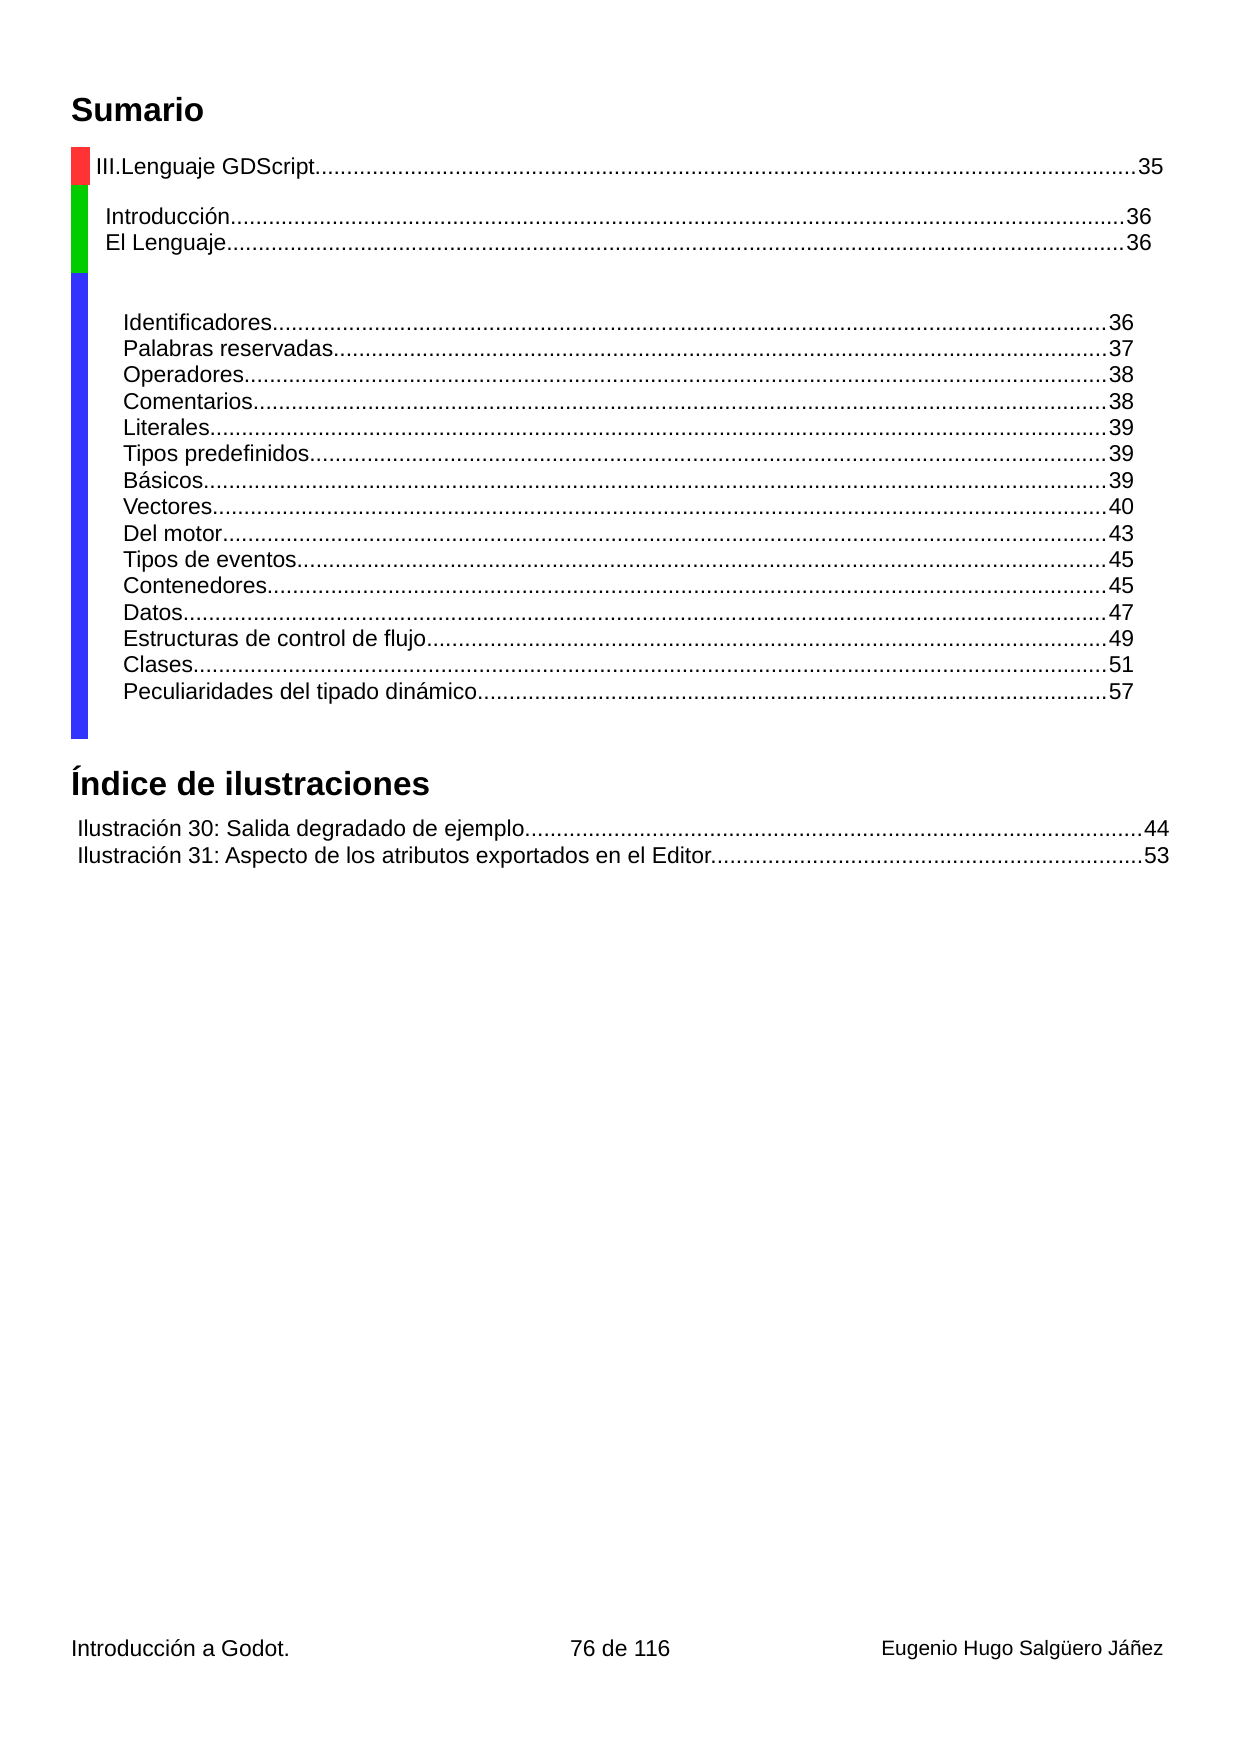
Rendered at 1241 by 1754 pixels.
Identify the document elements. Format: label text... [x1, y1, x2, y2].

text El Lenguaje 36 [88, 229, 1169, 273]
text Del motor 43 [88, 519, 1169, 546]
text Ilustración 31: Aspecto de los atributos exportados en el Editor. 53 [71, 842, 1169, 868]
text Tipos de eventos 45 [88, 546, 1169, 572]
text Identificadores 36 [88, 273, 1169, 335]
text Contenedores 45 [88, 572, 1169, 598]
text Tipos predefinidos 39 [88, 440, 1169, 467]
text Palabras reservadas 37 [88, 335, 1169, 361]
text Ilustración 30: Salida degradado de ejemplo. 44 [71, 815, 1169, 842]
text Operadores 38 [88, 361, 1169, 388]
text Literales 39 [88, 414, 1169, 440]
text Comentarios 38 [88, 388, 1169, 414]
text Estructuras de control de flujo 49 [88, 625, 1169, 651]
text Peculiaridades del tipado dinámico 57 [88, 678, 1169, 739]
text Básicos 39 [88, 467, 1169, 493]
text Vectores 40 [88, 493, 1169, 519]
subtitle Índice de ilustraciones [71, 764, 1169, 803]
subtitle Sumario [71, 90, 1169, 128]
text Introducción 36 [88, 185, 1169, 229]
text III.Lenguaje GDScript. 35 [90, 147, 1169, 185]
text Datos 47 [88, 598, 1169, 625]
text Clases 51 [88, 651, 1169, 678]
